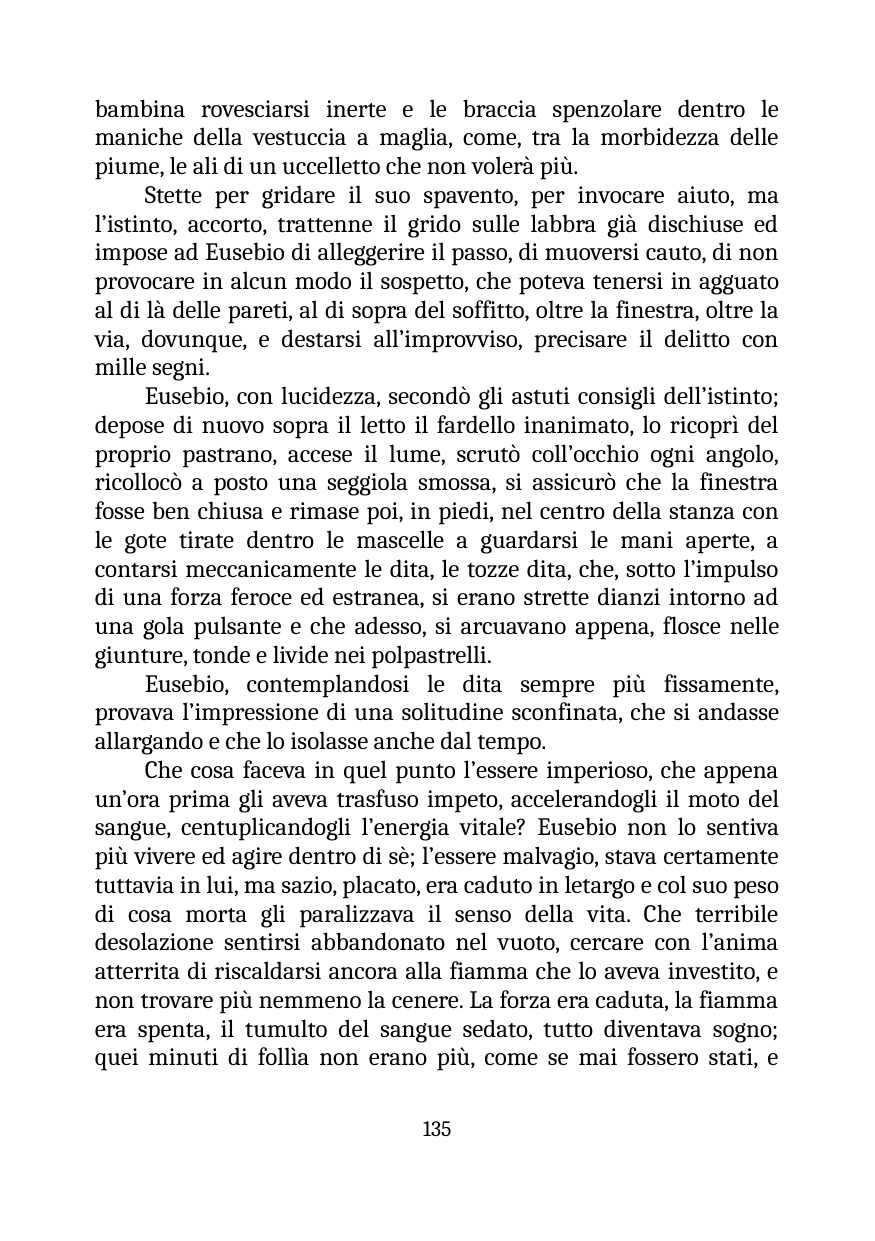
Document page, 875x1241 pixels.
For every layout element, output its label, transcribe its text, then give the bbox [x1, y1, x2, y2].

text Stette per gridare il suo spavento, per invocare aiuto, ma l’istinto, accorto, trattenne il grido sulle labbra già dischiuse ed impose ad Eusebio di alleggerire il passo, di muoversi cauto, di non provocare in alcun modo il sospetto, che poteva tenersi in agguato al di là delle pareti, al di sopra del soffitto, oltre la finestra, oltre la via, dovunque, e destarsi all’improvviso, precisare il delitto con mille segni. [94, 181, 779, 382]
text bambina rovesciarsi inerte e le braccia spenzolare dentro le maniche della vestuccia a maglia, come, tra la morbidezza delle piume, le ali di un uccelletto che non volerà più. [94, 94, 779, 181]
text Che cosa faceva in quel punto l’essere imperioso, che appena un’ora prima gli aveva trasfuso impeto, accelerandogli il moto del sangue, centuplicandogli l’energia vitale? Eusebio non lo sentiva più vivere ed agire dentro di sè; l’essere malvagio, stava certamente tuttavia in lui, ma sazio, placato, era caduto in letargo e col suo peso di cosa morta gli paralizzava il senso della vita. Che terribile desolazione sentirsi abbandonato nel vuoto, cercare con l’anima atterrita di riscaldarsi ancora alla fiamma che lo aveva investito, e non trovare più nemmeno la cenere. La forza era caduta, la fiamma era spenta, il tumulto del sangue sedato, tutto diventava sogno; quei minuti di follìa non erano più, come se mai fossero stati, e [94, 756, 779, 1072]
text Eusebio, contemplandosi le dita sempre più fissamente, provava l’impressione di una solitudine sconfinata, che si andasse allargando e che lo isolasse anche dal tempo. [94, 669, 779, 756]
text Eusebio, con lucidezza, secondò gli astuti consigli dell’istinto; depose di nuovo sopra il letto il fardello inanimato, lo ricoprì del proprio pastrano, accese il lume, scrutò coll’occhio ogni angolo, ricollocò a posto una seggiola smossa, si assicurò che la finestra fosse ben chiusa e rimase poi, in piedi, nel centro della stanza con le gote tirate dentro le mascelle a guardarsi le mani aperte, a contarsi meccanicamente le dita, le tozze dita, che, sotto l’impulso di una forza feroce ed estranea, si erano strette dianzi intorno ad una gola pulsante e che adesso, si arcuavano appena, flosce nelle giunture, tonde e livide nei polpastrelli. [94, 382, 779, 669]
